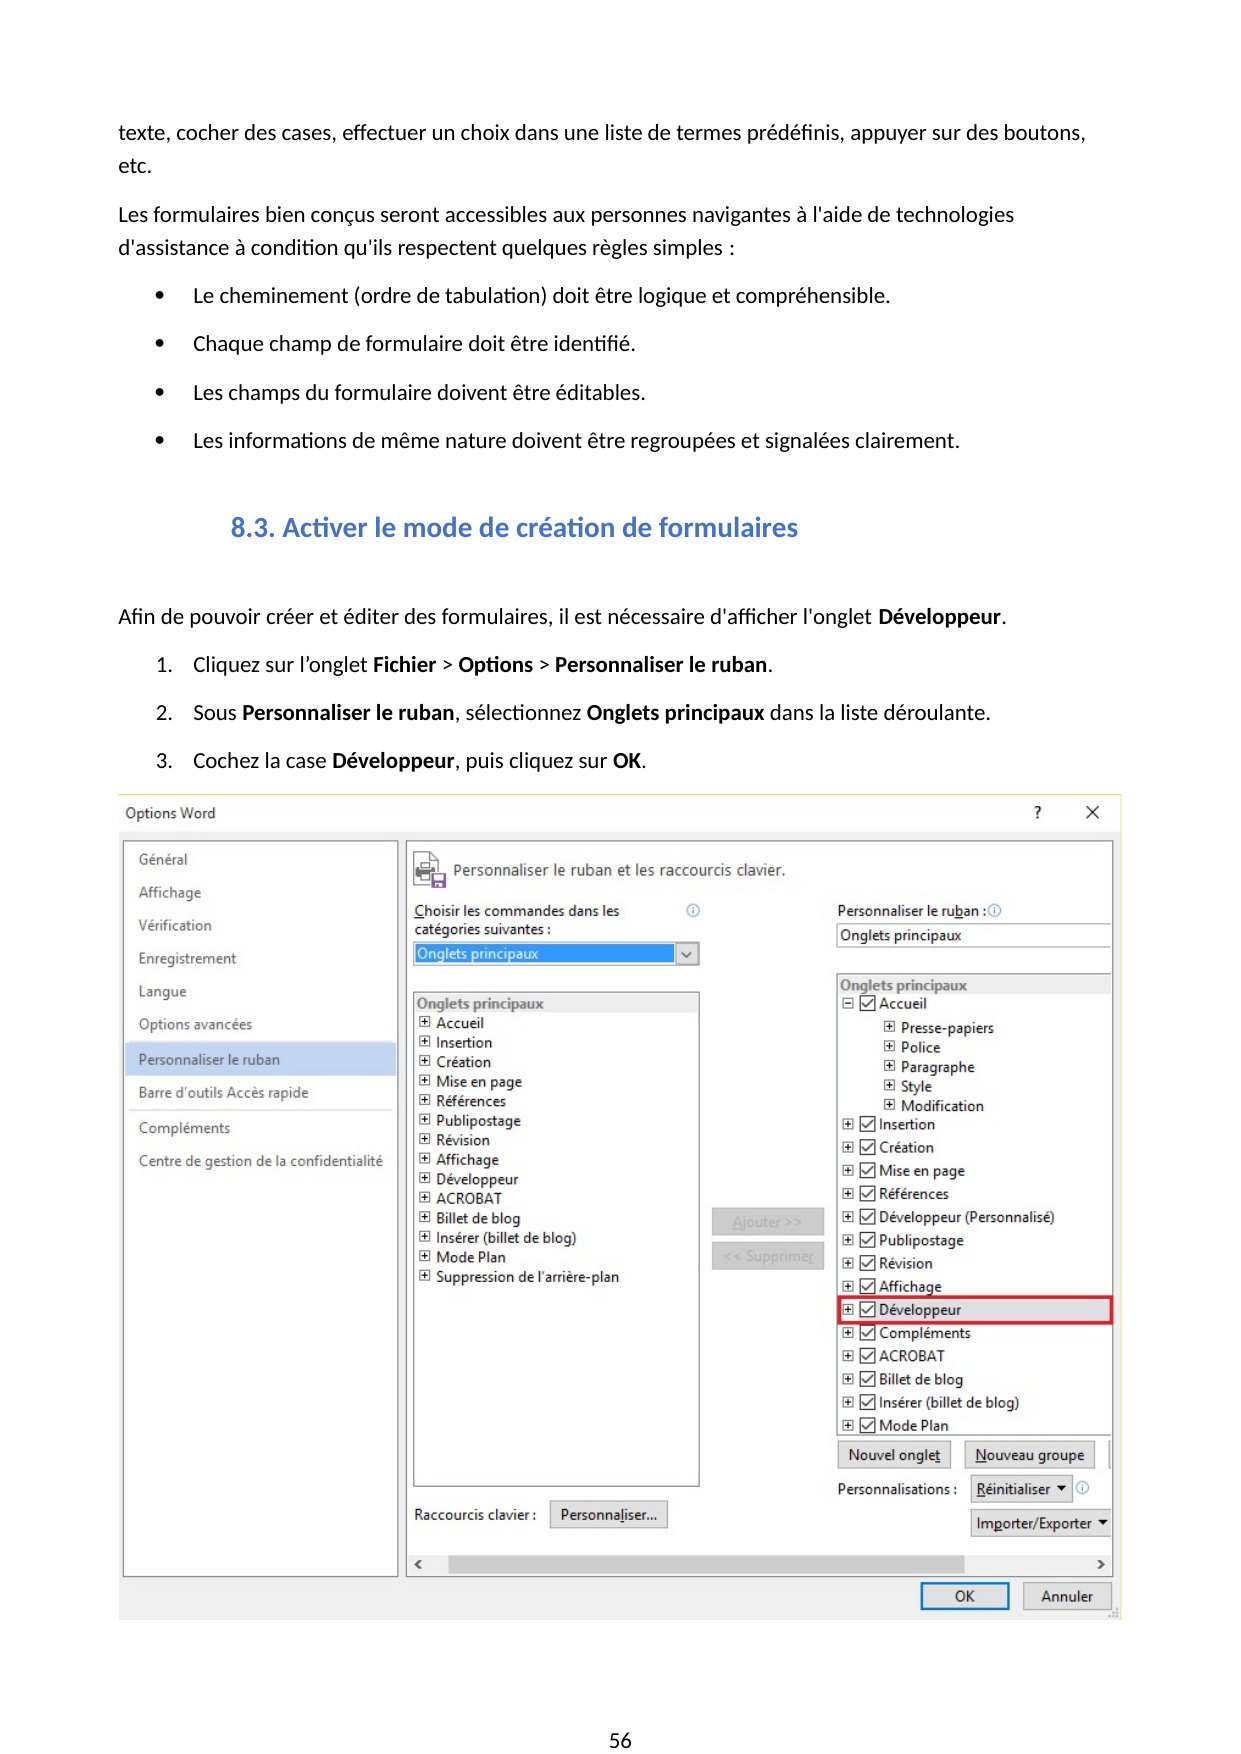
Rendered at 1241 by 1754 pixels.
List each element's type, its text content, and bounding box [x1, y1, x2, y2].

picture [118, 794, 1122, 1620]
text Les formulaires bien conçus seront accessibles aux personnes navigantes à l'aide de technologies d'assistance à condition qu'ils respectent quelques règles simples : [118, 200, 1122, 261]
list Sous Personnaliser le ruban, sélectionnez Onglets principaux dans la liste déroulante. [156, 698, 1122, 726]
subtitle 8.3. Activer le mode de création de formulaires [156, 509, 1122, 545]
list Chaque champ de formulaire doit être identifié. [156, 329, 1122, 358]
text Afin de pouvoir créer et éditer des formulaires, il est nécessaire d'afficher l'onglet Développeur. [118, 602, 1122, 630]
text texte, cocher des cases, effectuer un choix dans une liste de termes prédéfinis, appuyer sur des boutons, etc. [118, 118, 1122, 180]
list Les champs du formulaire doivent être éditables. [156, 378, 1122, 406]
list Le cheminement (ordre de tabulation) doit être logique et compréhensible. [156, 281, 1122, 309]
list Cochez la case Développeur, puis cliquez sur OK. [156, 746, 1122, 774]
list Les informations de même nature doivent être regroupées et signalées clairement. [156, 426, 1122, 454]
list Cliquez sur l’onglet Fichier > Options > Personnaliser le ruban. [156, 650, 1122, 678]
